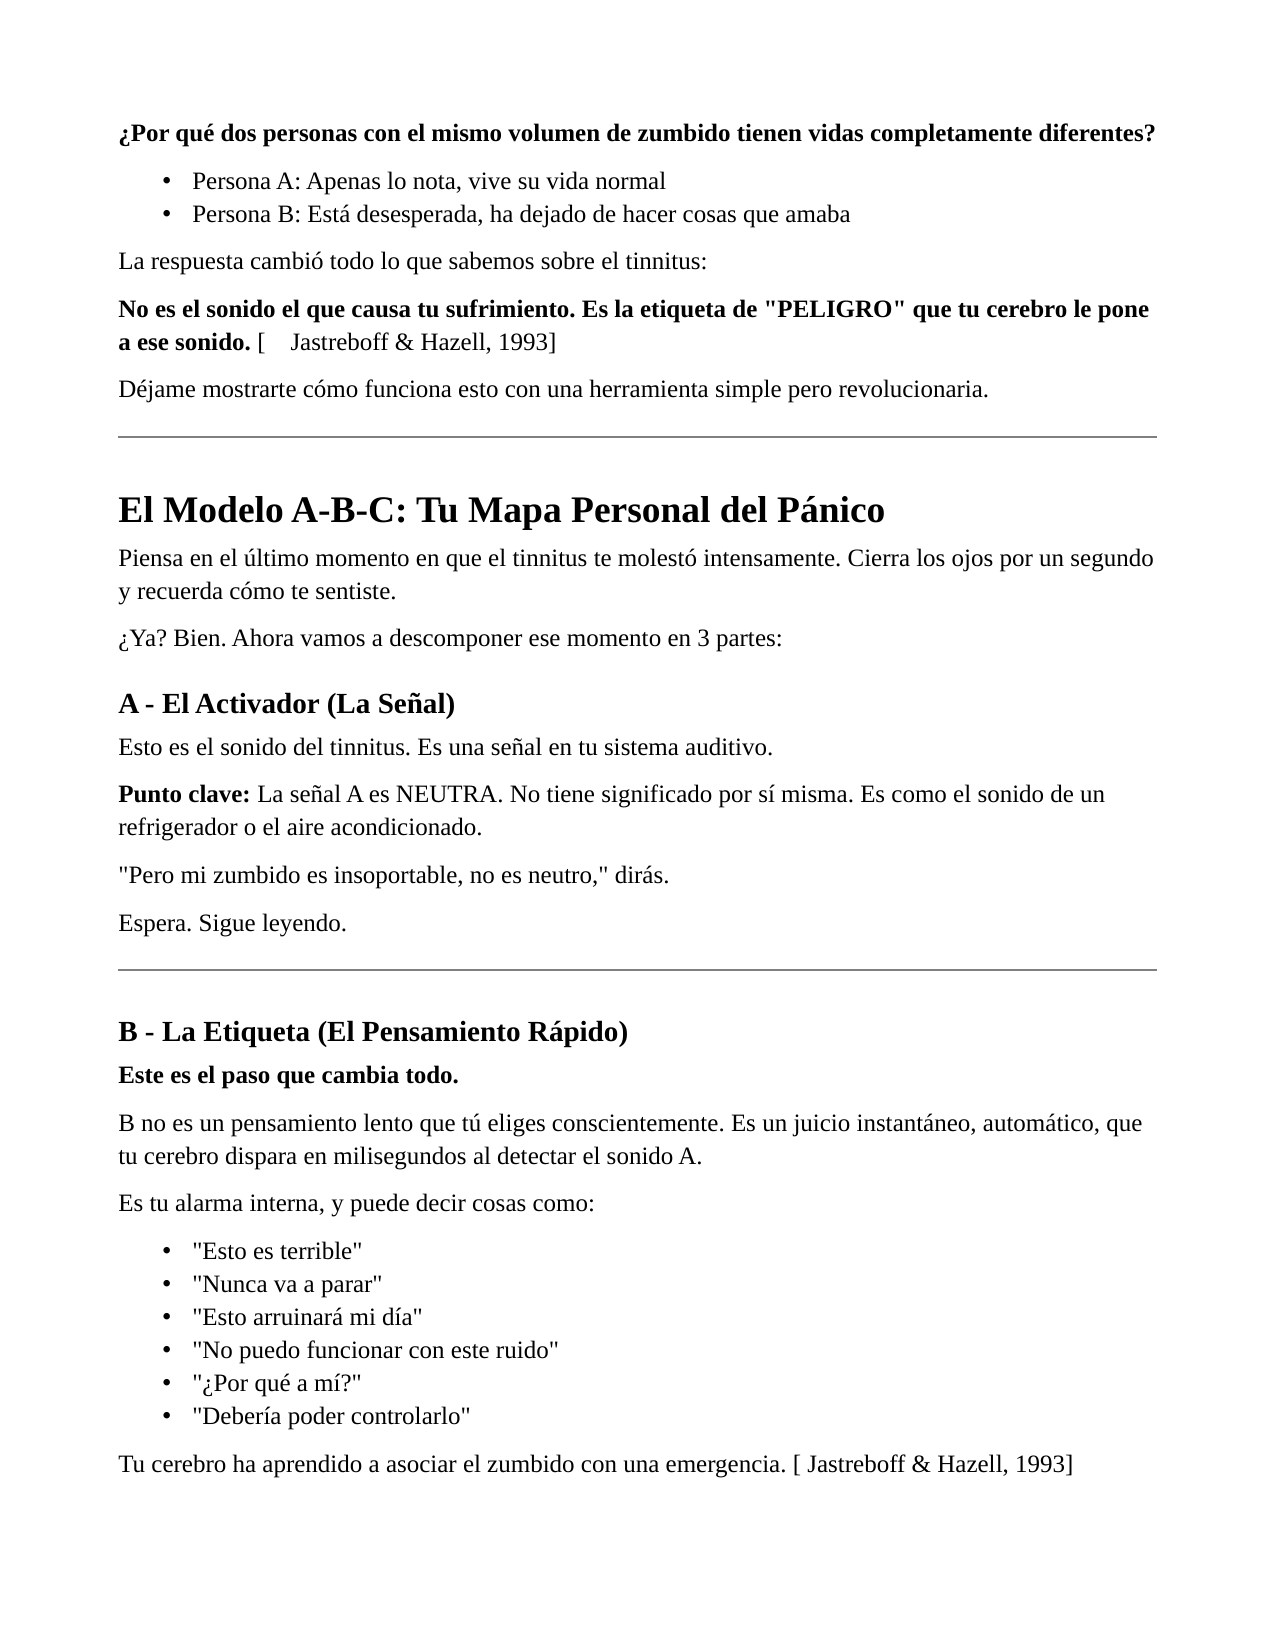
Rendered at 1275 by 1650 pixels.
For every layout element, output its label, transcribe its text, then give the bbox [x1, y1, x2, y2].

text Punto clave: La señal A es NEUTRA. No tiene significado por sí misma. Es como el sonido de un refrigerador o el aire acondicionado. [118, 779, 1157, 841]
subtitle El Modelo A-B-C: Tu Mapa Personal del Pánico [118, 487, 1157, 530]
list "¿Por qué a mí?" [162, 1368, 1157, 1397]
text Es tu alarma interna, y puede decir cosas como: [118, 1188, 1157, 1217]
text Esto es el sonido del tinnitus. Es una señal en tu sistema auditivo. [118, 732, 1157, 761]
subtitle B - La Etiqueta (El Pensamiento Rápido) [118, 1014, 1157, 1048]
text Tu cerebro ha aprendido a asociar el zumbido con una emergencia. [ Jastreboff & Hazell, 1993] [118, 1449, 1157, 1477]
text "Pero mi zumbido es insoportable, no es neutro," dirás. [118, 860, 1157, 889]
text La respuesta cambió todo lo que sabemos sobre el tinnitus: [118, 246, 1157, 275]
text Este es el paso que cambia todo. [118, 1060, 1157, 1089]
text Déjame mostrarte cómo funciona esto con una herramienta simple pero revolucionaria. [118, 374, 1157, 403]
list Persona A: Apenas lo nota, vive su vida normal [162, 166, 1157, 194]
text Espera. Sigue leyendo. [118, 908, 1157, 936]
list "Esto arruinará mi día" [162, 1302, 1157, 1331]
text No es el sonido el que causa tu sufrimiento. Es la etiqueta de "PELIGRO" que tu cerebro le pone a ese sonido. [ Jastreboff & Hazell, 1993] [118, 294, 1157, 356]
list "Debería poder controlarlo" [162, 1401, 1157, 1430]
text Piensa en el último momento en que el tinnitus te molestó intensamente. Cierra los ojos por un segundo y recuerda cómo te sentiste. [118, 543, 1157, 605]
list "No puedo funcionar con este ruido" [162, 1335, 1157, 1364]
subtitle A - El Activador (La Señal) [118, 686, 1157, 719]
text ¿Por qué dos personas con el mismo volumen de zumbido tienen vidas completamente diferentes? [118, 118, 1157, 147]
list "Nunca va a parar" [162, 1269, 1157, 1298]
list "Esto es terrible" [162, 1236, 1157, 1265]
text B no es un pensamiento lento que tú eliges conscientemente. Es un juicio instantáneo, automático, que tu cerebro dispara en milisegundos al detectar el sonido A. [118, 1108, 1157, 1169]
text ¿Ya? Bien. Ahora vamos a descomponer ese momento en 3 partes: [118, 623, 1157, 652]
list Persona B: Está desesperada, ha dejado de hacer cosas que amaba [162, 199, 1157, 227]
